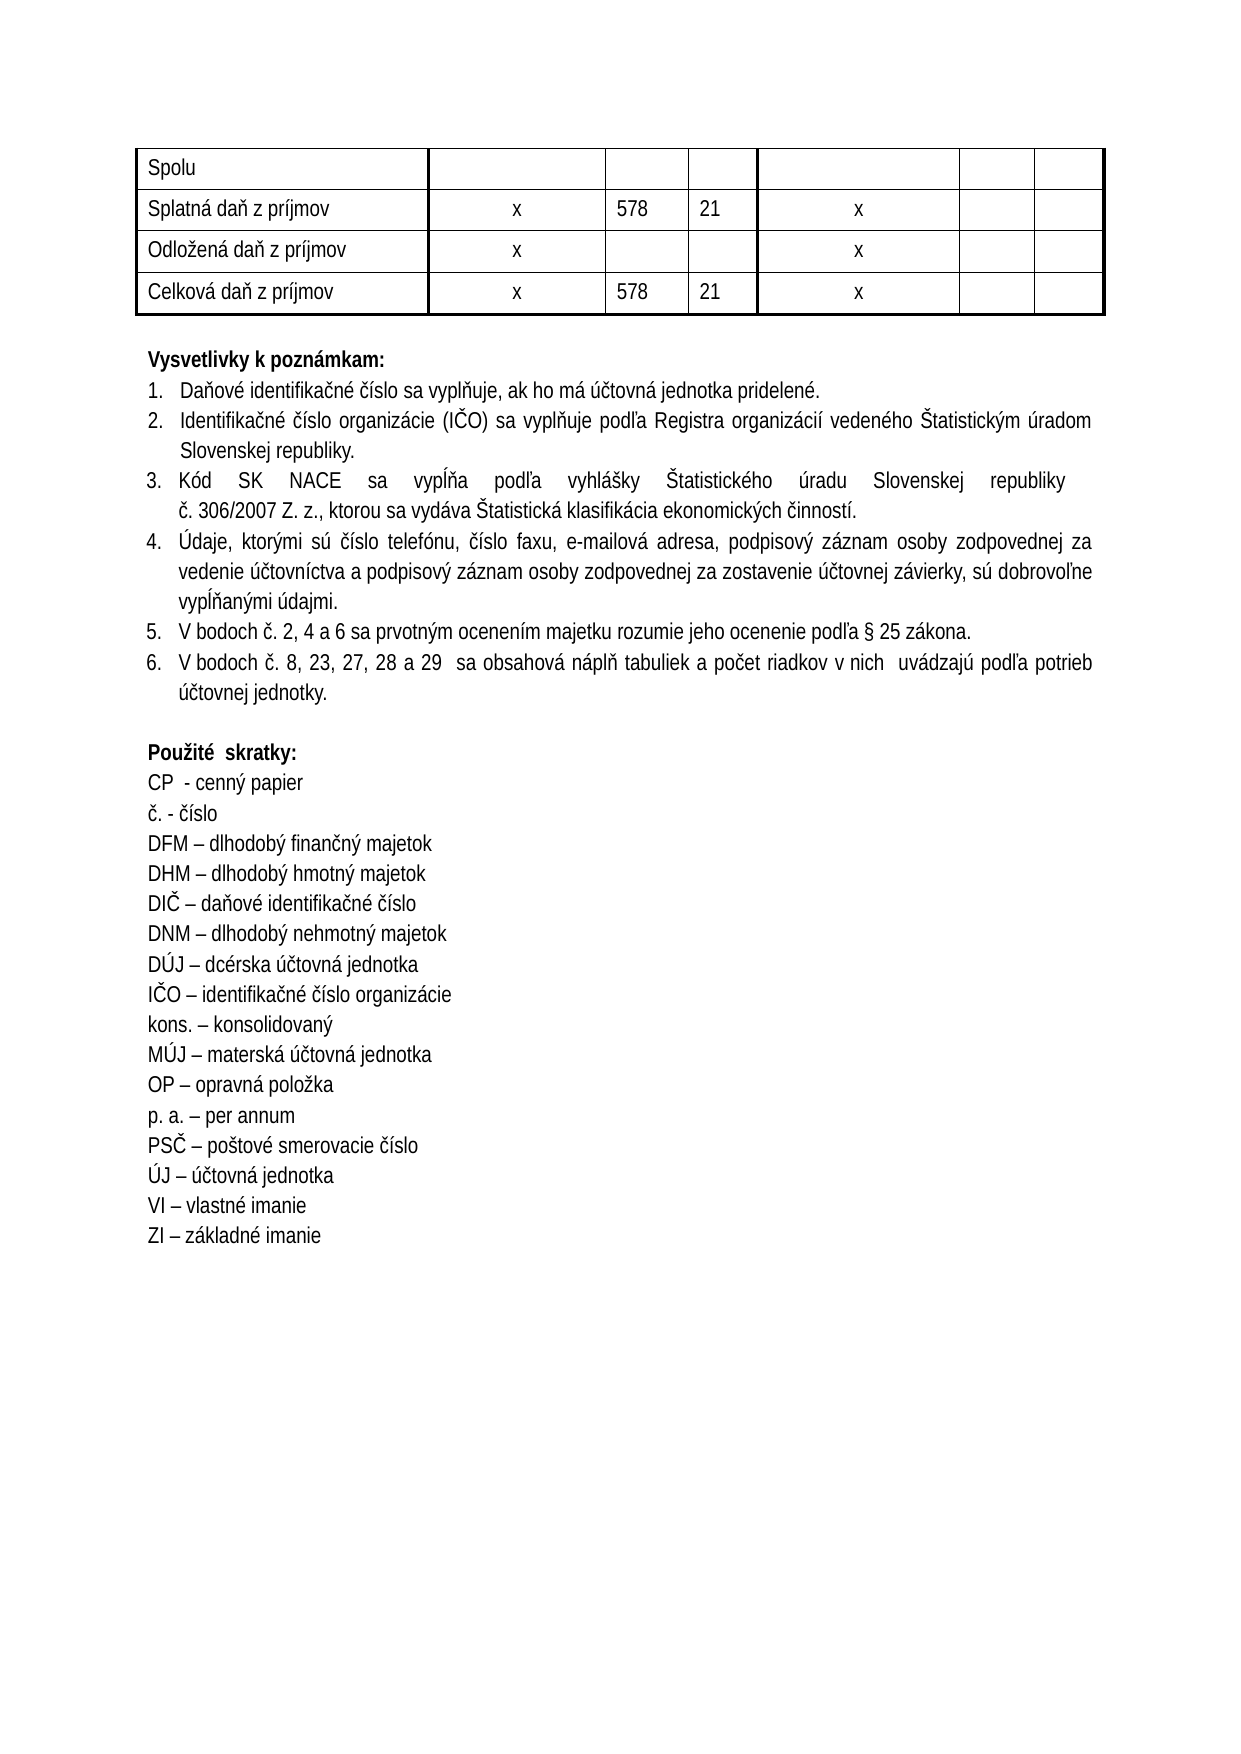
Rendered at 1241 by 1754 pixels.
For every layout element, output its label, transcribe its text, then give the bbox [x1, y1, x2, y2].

table_cell 578 [606, 190, 688, 230]
text OP – opravná položka [148, 1071, 1093, 1098]
text ÚJ – účtovná jednotka [148, 1162, 1093, 1188]
table_cell [606, 149, 688, 189]
table_cell Splatná daň z príjmov [138, 190, 427, 230]
text Vysvetlivky k poznámkam: [148, 346, 1093, 373]
text ZI – základné imanie [148, 1222, 1093, 1249]
text DFM – dlhodobý finančný majetok [148, 830, 1093, 856]
text p. a. – per annum [148, 1102, 1093, 1128]
list Daňové identifikačné číslo sa vyplňuje, ak ho má účtovná jednotka pridelené. [148, 377, 1093, 403]
table_cell [689, 231, 756, 272]
table_cell [960, 149, 1034, 189]
table_cell x [759, 190, 959, 230]
table_cell 21 [689, 273, 756, 313]
table_cell [1035, 149, 1102, 189]
table_cell [960, 231, 1034, 272]
text MÚJ – materská účtovná jednotka [148, 1041, 1093, 1067]
list Identifikačné číslo organizácie (IČO) sa vyplňuje podľa Registra organizácií vedeného Štatistickým úradom Slovenskej republiky. [148, 407, 1093, 463]
table_cell [759, 149, 959, 189]
table_cell Spolu [138, 149, 427, 189]
list V bodoch č. 8, 23, 27, 28 a 29 sa obsahová náplň tabuliek a počet riadkov v nich uvádzajú podľa potrieb účtovnej jednotky. [146, 648, 1093, 705]
table_cell Celková daň z príjmov [138, 273, 427, 313]
table_cell [606, 231, 688, 272]
table_cell x [759, 231, 959, 272]
table_cell [960, 273, 1034, 313]
text DNM – dlhodobý nehmotný majetok [148, 920, 1093, 947]
table_cell x [430, 273, 605, 313]
table_cell [1035, 273, 1102, 313]
text CP - cenný papier [148, 769, 1093, 796]
text Použité skratky: [148, 739, 1093, 765]
list Kód SK NACE sa vypĺňa podľa vyhlášky Štatistického úradu Slovenskej republiky č. 306/2007 Z. z., ktorou sa vydáva Štatistická klasifikácia ekonomických činností. [146, 467, 1093, 524]
table_cell Odložená daň z príjmov [138, 231, 427, 272]
list Údaje, ktorými sú číslo telefónu, číslo faxu, e-mailová adresa, podpisový záznam osoby zodpovednej za vedenie účtovníctva a podpisový záznam osoby zodpovednej za zostavenie účtovnej závierky, sú dobrovoľne vypĺňanými údajmi. [146, 528, 1093, 614]
table_cell [1035, 231, 1102, 272]
text kons. – konsolidovaný [148, 1011, 1093, 1037]
table_cell [430, 149, 605, 189]
text DÚJ – dcérska účtovná jednotka [148, 951, 1093, 977]
text DHM – dlhodobý hmotný majetok [148, 860, 1093, 886]
table_cell 21 [689, 190, 756, 230]
table_cell [1035, 190, 1102, 230]
table_cell x [430, 231, 605, 272]
table_cell x [759, 273, 959, 313]
text IČO – identifikačné číslo organizácie [148, 981, 1093, 1007]
table_cell x [430, 190, 605, 230]
list V bodoch č. 2, 4 a 6 sa prvotným ocenením majetku rozumie jeho ocenenie podľa § 25 zákona. [146, 618, 1093, 644]
table_cell [689, 149, 756, 189]
text DIČ – daňové identifikačné číslo [148, 890, 1093, 916]
table_cell 578 [606, 273, 688, 313]
text č. - číslo [148, 799, 1093, 826]
text PSČ – poštové smerovacie číslo [148, 1132, 1093, 1158]
text VI – vlastné imanie [148, 1192, 1093, 1218]
table_cell [960, 190, 1034, 230]
